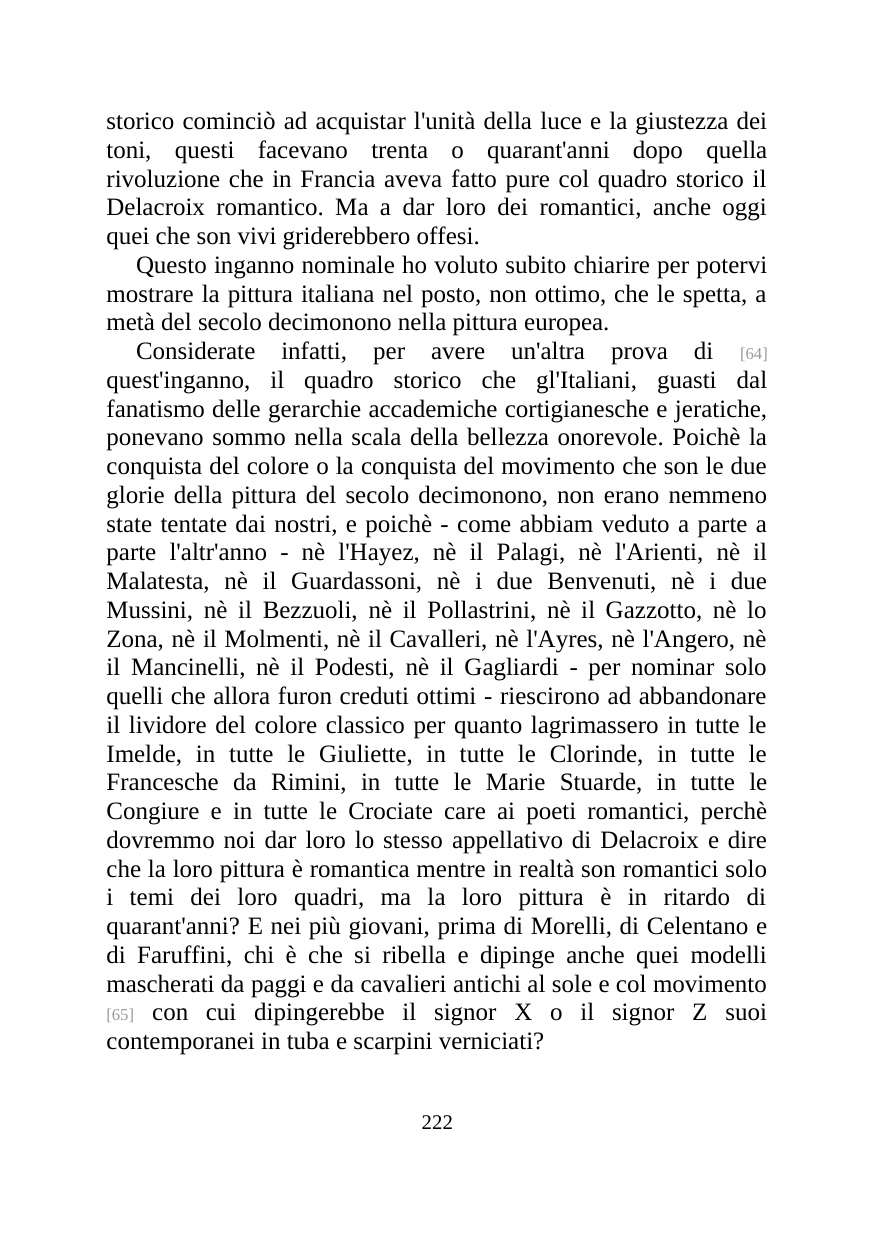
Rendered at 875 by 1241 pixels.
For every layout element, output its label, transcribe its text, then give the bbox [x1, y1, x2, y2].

text storico cominciò ad acquistar l'unità della luce e la giustezza dei toni, questi facevano trenta o quarant'anni dopo quella rivoluzione che in Francia aveva fatto pure col quadro storico il Delacroix romantico. Ma a dar loro dei romantici, anche oggi quei che son vivi griderebbero offesi. [106, 106, 768, 250]
text Considerate infatti, per avere un'altra prova di [64] quest'inganno, il quadro storico che gl'Italiani, guasti dal fanatismo delle gerarchie accademiche cortigianesche e jeratiche, ponevano sommo nella scala della bellezza onorevole. Poichè la conquista del colore o la conquista del movimento che son le due glorie della pittura del secolo decimonono, non erano nemmeno state tentate dai nostri, e poichè - come abbiam veduto a parte a parte l'altr'anno - nè l'Hayez, nè il Palagi, nè l'Arienti, nè il Malatesta, nè il Guardassoni, nè i due Benvenuti, nè i due Mussini, nè il Bezzuoli, nè il Pollastrini, nè il Gazzotto, nè lo Zona, nè il Molmenti, nè il Cavalleri, nè l'Ayres, nè l'Angero, nè il Mancinelli, nè il Podesti, nè il Gagliardi - per nominar solo quelli che allora furon creduti ottimi - riescirono ad abbandonare il lividore del colore classico per quanto lagrimassero in tutte le Imelde, in tutte le Giuliette, in tutte le Clorinde, in tutte le Francesche da Rimini, in tutte le Marie Stuarde, in tutte le Congiure e in tutte le Crociate care ai poeti romantici, perchè dovremmo noi dar loro lo stesso appellativo di Delacroix e dire che la loro pittura è romantica mentre in realtà son romantici solo i temi dei loro quadri, ma la loro pittura è in ritardo di quarant'anni? E nei più giovani, prima di Morelli, di Celentano e di Faruffini, chi è che si ribella e dipinge anche quei modelli mascherati da paggi e da cavalieri antichi al sole e col movimento [65] con cui dipingerebbe il signor X o il signor Z suoi contemporanei in tuba e scarpini verniciati? [106, 336, 768, 1055]
text Questo inganno nominale ho voluto subito chiarire per potervi mostrare la pittura italiana nel posto, non ottimo, che le spetta, a metà del secolo decimonono nella pittura europea. [106, 250, 768, 336]
